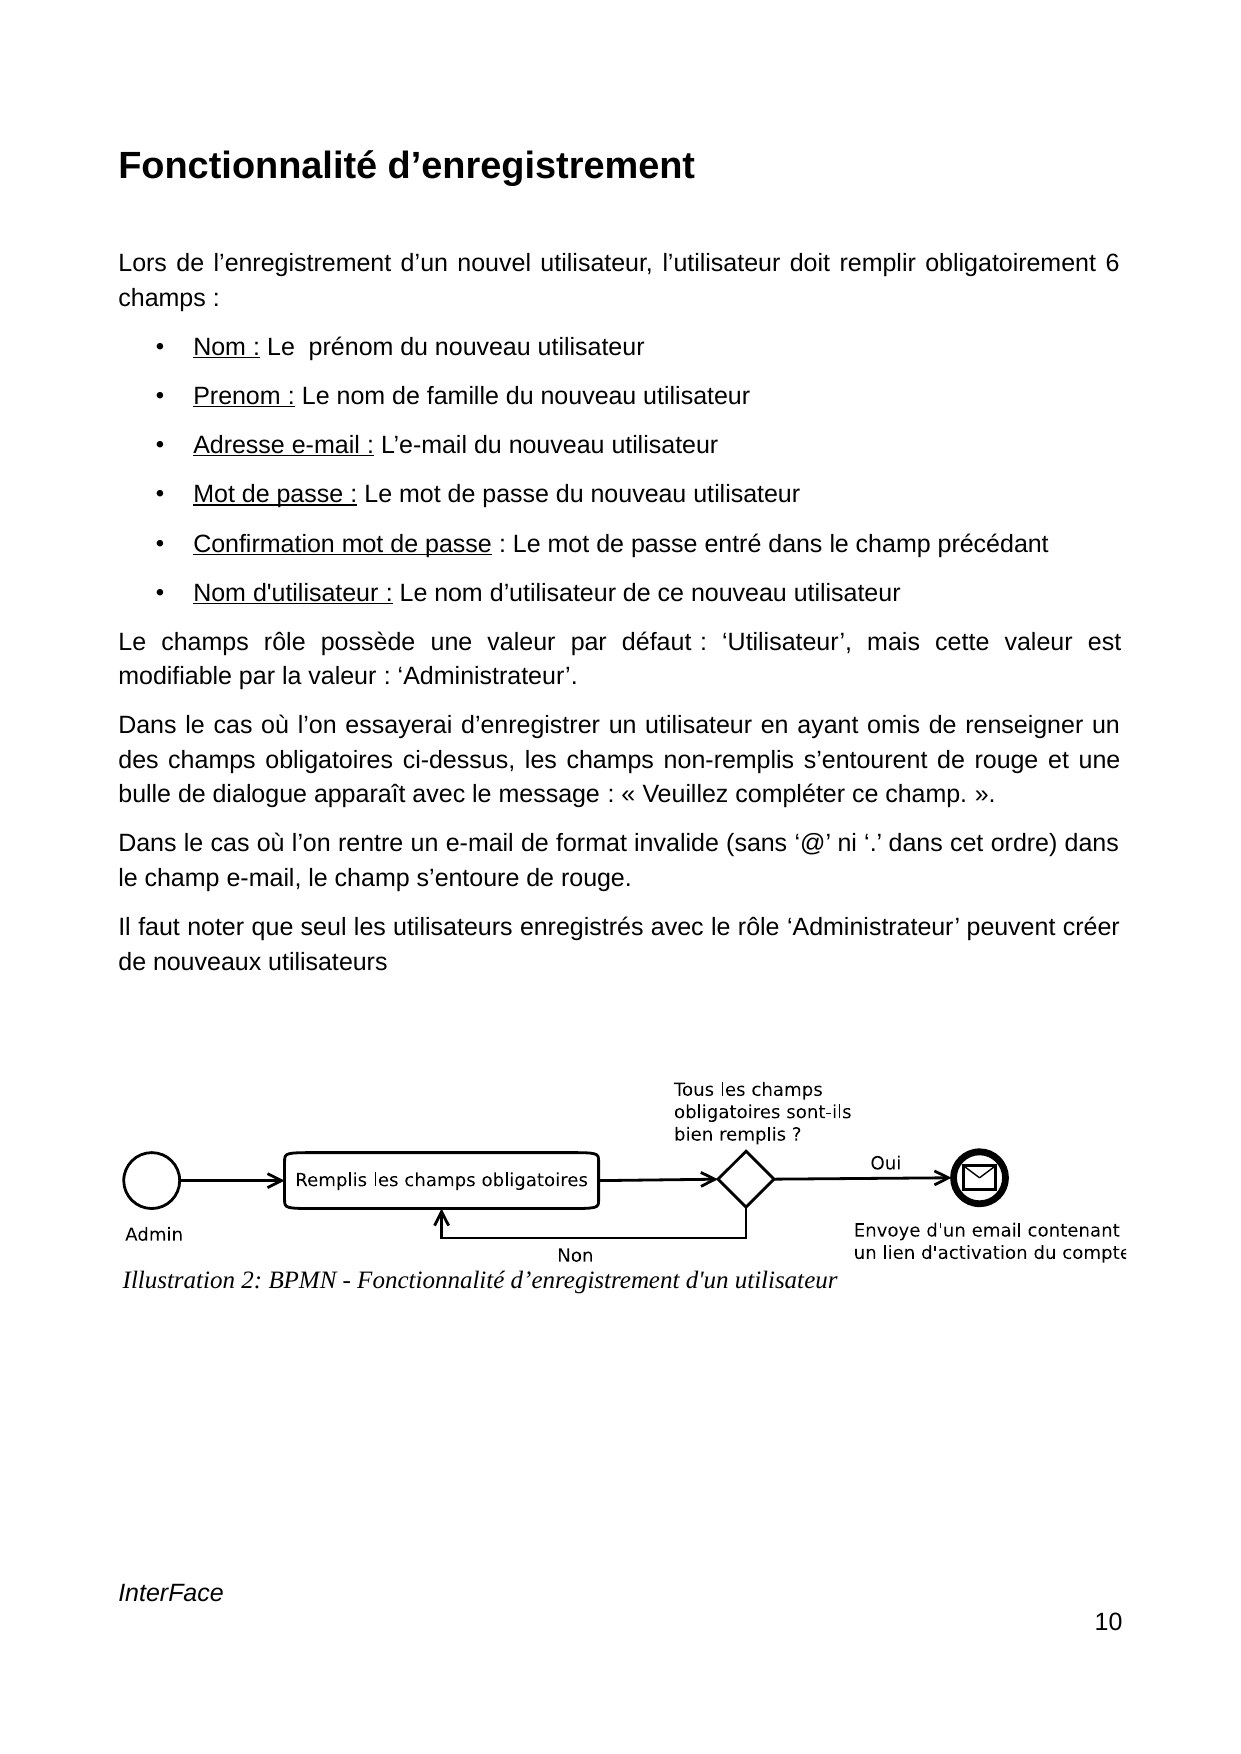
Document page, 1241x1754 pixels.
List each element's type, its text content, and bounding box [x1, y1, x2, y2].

text Il faut noter que seul les utilisateurs enregistrés avec le rôle ‘Administrateur’ peuvent créer de nouveaux utilisateurs [118, 912, 1122, 975]
list Confirmation mot de passe : Le mot de passe entré dans le champ précédant [156, 528, 1122, 557]
subtitle Fonctionnalité d’enregistrement [118, 143, 1122, 187]
list Nom : Le prénom du nouveau utilisateur [156, 332, 1122, 361]
text Illustration 2: BPMN - Fonctionnalité d’enregistrement d'un utilisateur [122, 1266, 1126, 1294]
list Mot de passe : Le mot de passe du nouveau utilisateur [156, 479, 1122, 508]
text Le champs rôle possède une valeur par défaut : ‘Utilisateur’, mais cette valeur est modifiable par la valeur : ‘Administrateur’. [118, 627, 1122, 690]
list Prenom : Le nom de famille du nouveau utilisateur [156, 381, 1122, 410]
text Lors de l’enregistrement d’un nouvel utilisateur, l’utilisateur doit remplir obligatoirement 6 champs : [118, 248, 1122, 312]
list Adresse e-mail : L’e-mail du nouveau utilisateur [156, 430, 1122, 459]
text Dans le cas où l’on essayerai d’enregistrer un utilisateur en ayant omis de renseigner un des champs obligatoires ci-dessus, les champs non-remplis s’entourent de rouge et une bulle de dialogue apparaît avec le message : « Veuillez compléter ce champ. ». [118, 710, 1122, 808]
list Nom d'utilisateur : Le nom d’utilisateur de ce nouveau utilisateur [156, 578, 1122, 607]
text Dans le cas où l’on rentre un e-mail de format invalide (sans ‘@’ ni ‘.’ dans cet ordre) dans le champ e-mail, le champ s’entoure de rouge. [118, 828, 1122, 892]
